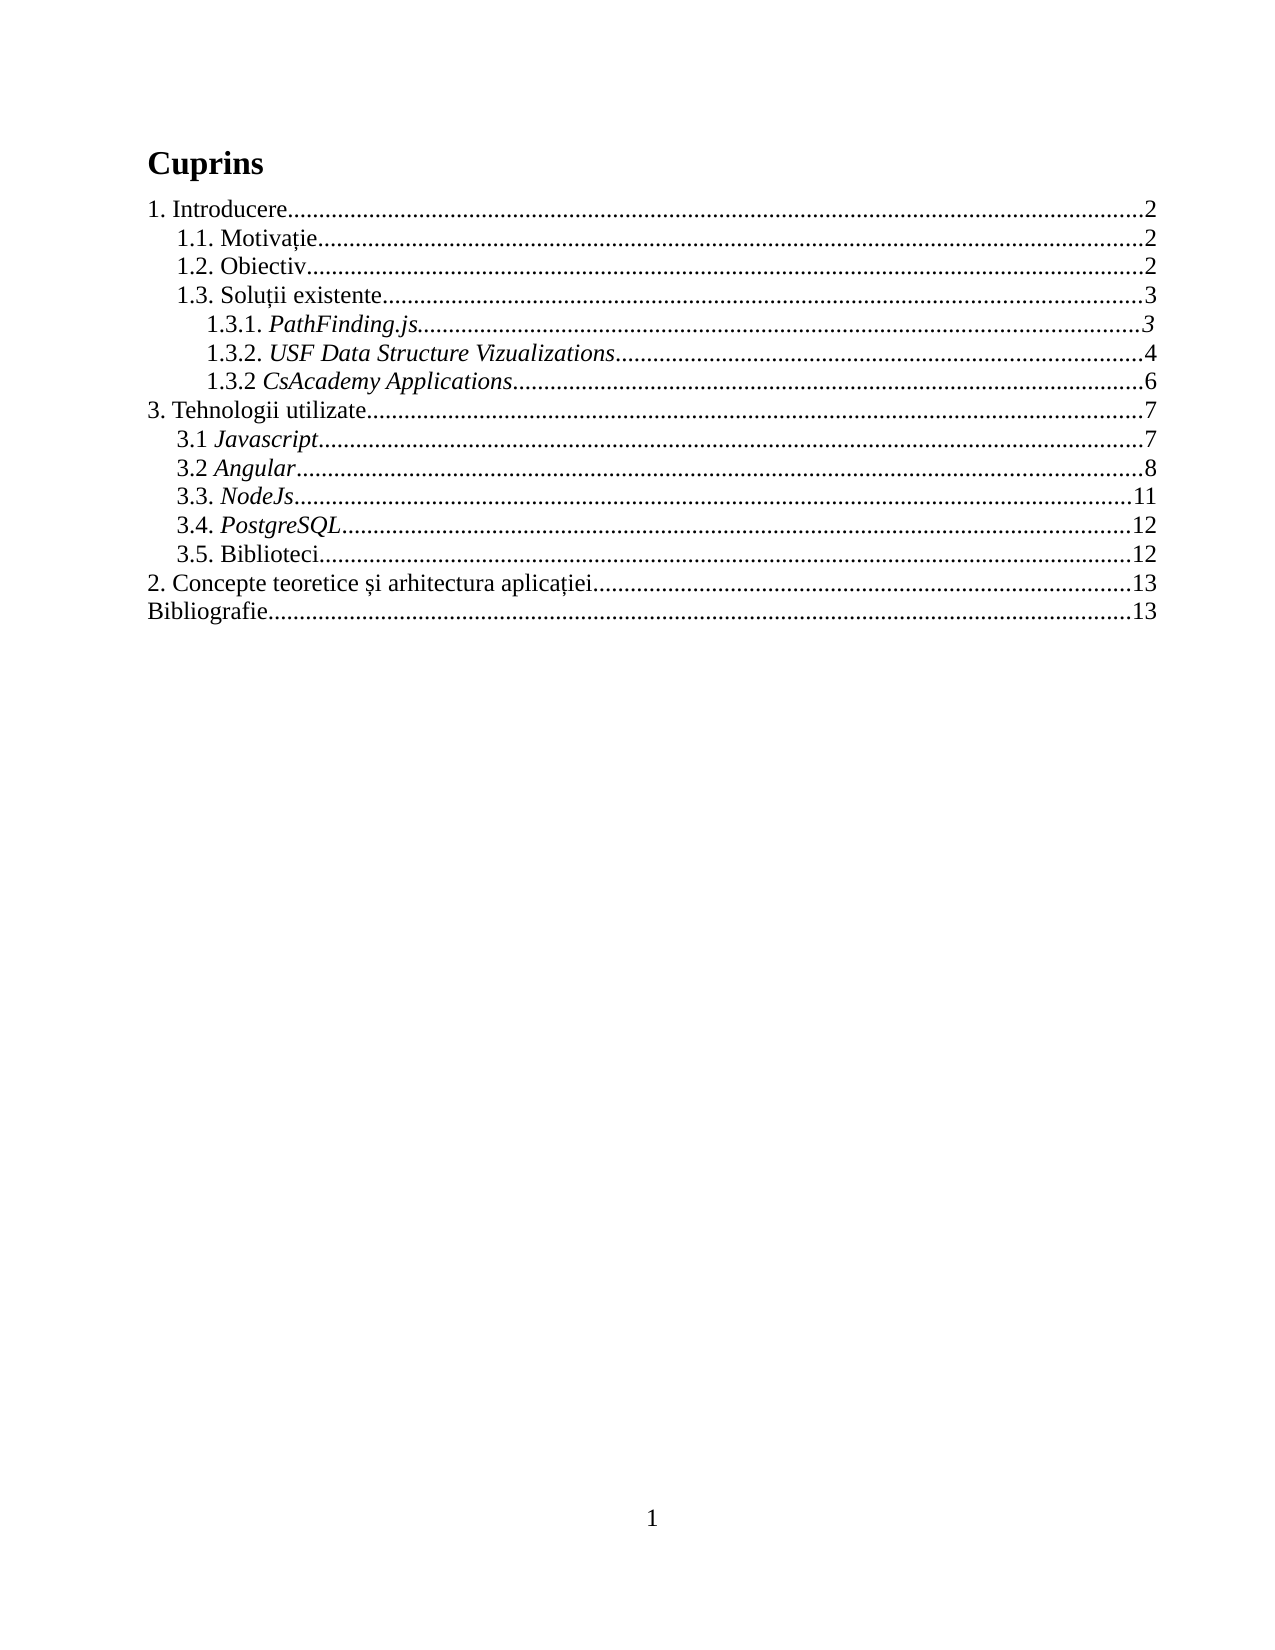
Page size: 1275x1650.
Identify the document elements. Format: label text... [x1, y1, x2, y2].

text 1.3. Soluții existente 3 [176, 280, 1157, 309]
text 2. Concepte teoretice și arhitectura aplicației 13 [147, 568, 1157, 596]
text 3.2 Angular 8 [176, 453, 1157, 481]
text 1. Introducere 2 [147, 194, 1157, 223]
text 3.4. PostgreSQL 12 [176, 510, 1157, 539]
text 3. Tehnologii utilizate 7 [147, 395, 1157, 424]
text Bibliografie 13 [147, 596, 1157, 625]
subtitle Cuprins [147, 143, 1157, 181]
text 3.1 Javascript 7 [176, 424, 1157, 453]
text 1.3.1. PathFinding.js 3 [206, 309, 1157, 338]
text 1.2. Obiectiv 2 [176, 251, 1157, 280]
text 3.5. Biblioteci 12 [176, 539, 1157, 568]
text 3.3. NodeJs 11 [176, 481, 1157, 510]
text 1.3.2. USF Data Structure Vizualizations 4 [206, 338, 1157, 366]
text 1.3.2 CsAcademy Applications 6 [206, 366, 1157, 395]
text 1.1. Motivație 2 [176, 223, 1157, 251]
